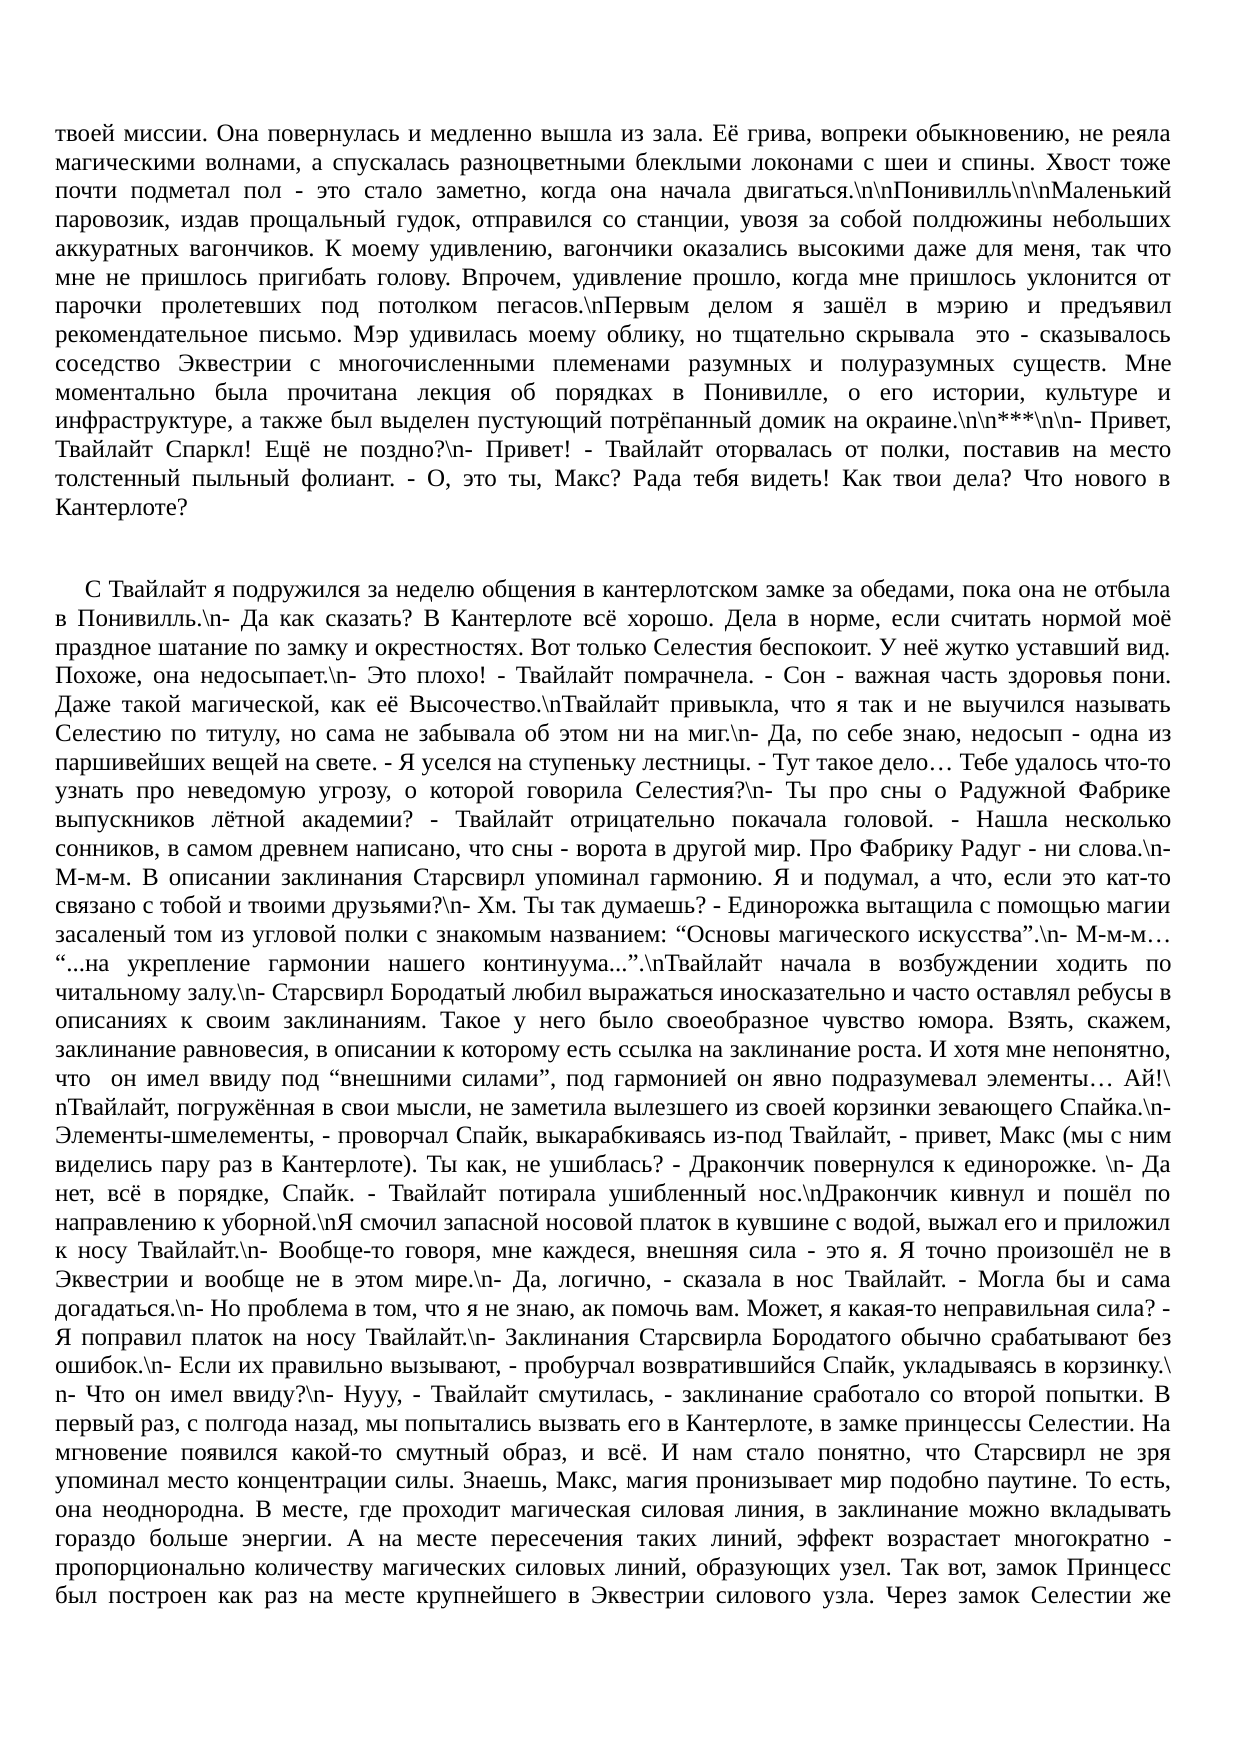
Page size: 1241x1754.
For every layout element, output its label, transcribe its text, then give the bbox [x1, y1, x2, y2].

text С Твайлайт я подружился за неделю общения в кантерлотском замке за обедами, пока она не отбыла в Понивилль.\n- Да как сказать? В Кантерлоте всё хорошо. Дела в норме, если считать нормой моё праздное шатание по замку и окрестностях. Вот только Селестия беспокоит. У неё жутко уставший вид. Похоже, она недосыпает.\n- Это плохо! - Твайлайт помрачнела. - Сон - важная часть здоровья пони. Даже такой магической, как её Высочество.\nТвайлайт привыкла, что я так и не выучился называть Селестию по титулу, но сама не забывала об этом ни на миг.\n- Да, по себе знаю, недосып - одна из паршивейших вещей на свете. - Я уселся на ступеньку лестницы. - Тут такое дело… Тебе удалось что-то узнать про неведомую угрозу, о которой говорила Селестия?\n- Ты про сны о Радужной Фабрике выпускников лётной академии? - Твайлайт отрицательно покачала головой. - Нашла несколько сонников, в самом древнем написано, что сны - ворота в другой мир. Про Фабрику Радуг - ни слова.\n- М-м-м. В описании заклинания Старсвирл упоминал гармонию. Я и подумал, а что, если это кат-то связано с тобой и твоими друзьями?\n- Хм. Ты так думаешь? - Единорожка вытащила с помощью магии засаленый том из угловой полки с знакомым названием: “Основы магического искусства”.\n- М-м-м… “...на укрепление гармонии нашего континуума...”.\nТвайлайт начала в возбуждении ходить по читальному залу.\n- Старсвирл Бородатый любил выражаться иносказательно и часто оставлял ребусы в описаниях к своим заклинаниям. Такое у него было своеобразное чувство юмора. Взять, скажем, заклинание равновесия, в описании к которому есть ссылка на заклинание роста. И хотя мне непонятно, что он имел ввиду под “внешними силами”, под гармонией он явно подразумевал элементы… Ай!\nТвайлайт, погружённая в свои мысли, не заметила вылезшего из своей корзинки зевающего Спайка.\n- Элементы-шмелементы, - проворчал Спайк, выкарабкиваясь из-под Твайлайт, - привет, Макс (мы с ним виделись пару раз в Кантерлоте). Ты как, не ушиблась? - Дракончик повернулся к единорожке. \n- Да нет, всё в порядке, Спайк. - Твайлайт потирала ушибленный нос.\nДракончик кивнул и пошёл по направлению к уборной.\nЯ смочил запасной носовой платок в кувшине с водой, выжал его и приложил к носу Твайлайт.\n- Вообще-то говоря, мне каждеся, внешняя сила - это я. Я точно произошёл не в Эквестрии и вообще не в этом мире.\n- Да, логично, - сказала в нос Твайлайт. - Могла бы и сама догадаться.\n- Но проблема в том, что я не знаю, ак помочь вам. Может, я какая-то неправильная сила? - Я поправил платок на носу Твайлайт.\n- Заклинания Старсвирла Бородатого обычно срабатывают без ошибок.\n- Если их правильно вызывают, - пробурчал возвратившийся Спайк, укладываясь в корзинку.\n- Что он имел ввиду?\n- Нууу, - Твайлайт смутилась, - заклинание сработало со второй попытки. В первый раз, с полгода назад, мы попытались вызвать его в Кантерлоте, в замке принцессы Селестии. На мгновение появился какой-то смутный образ, и всё. И нам стало понятно, что Старсвирл не зря упоминал место концентрации силы. Знаешь, Макс, магия пронизывает мир подобно паутине. То есть, она неоднородна. В месте, где проходит магическая силовая линия, в заклинание можно вкладывать гораздо больше энергии. А на месте пересечения таких линий, эффект возрастает многократно - пропорционально количеству магических силовых линий, образующих узел. Так вот, замок Принцесс был построен как раз на месте крупнейшего в Эквестрии силового узла. Через замок Селестии же [55, 574, 1172, 1609]
text твоей миссии. Она повернулась и медленно вышла из зала. Её грива, вопреки обыкновению, не реяла магическими волнами, а спускалась разноцветными блеклыми локонами с шеи и спины. Хвост тоже почти подметал пол - это стало заметно, когда она начала двигаться.\n\nПонивилль\n\nМаленький паровозик, издав прощальный гудок, отправился со станции, увозя за собой полдюжины небольших аккуратных вагончиков. К моему удивлению, вагончики оказались высокими даже для меня, так что мне не пришлось пригибать голову. Впрочем, удивление прошло, когда мне пришлось уклонится от парочки пролетевших под потолком пегасов.\nПервым делом я зашёл в мэрию и предъявил рекомендательное письмо. Мэр удивилась моему облику, но тщательно скрывала это - сказывалось соседство Эквестрии с многочисленными племенами разумных и полуразумных существ. Мне моментально была прочитана лекция об порядках в Понивилле, о его истории, культуре и инфраструктуре, а также был выделен пустующий потрёпанный домик на окраине.\n\n***\n\n- Привет, Твайлайт Спаркл! Ещё не поздно?\n- Привет! - Твайлайт оторвалась от полки, поставив на место толстенный пыльный фолиант. - О, это ты, Макс? Рада тебя видеть! Как твои дела? Что нового в Кантерлоте? [55, 118, 1172, 521]
